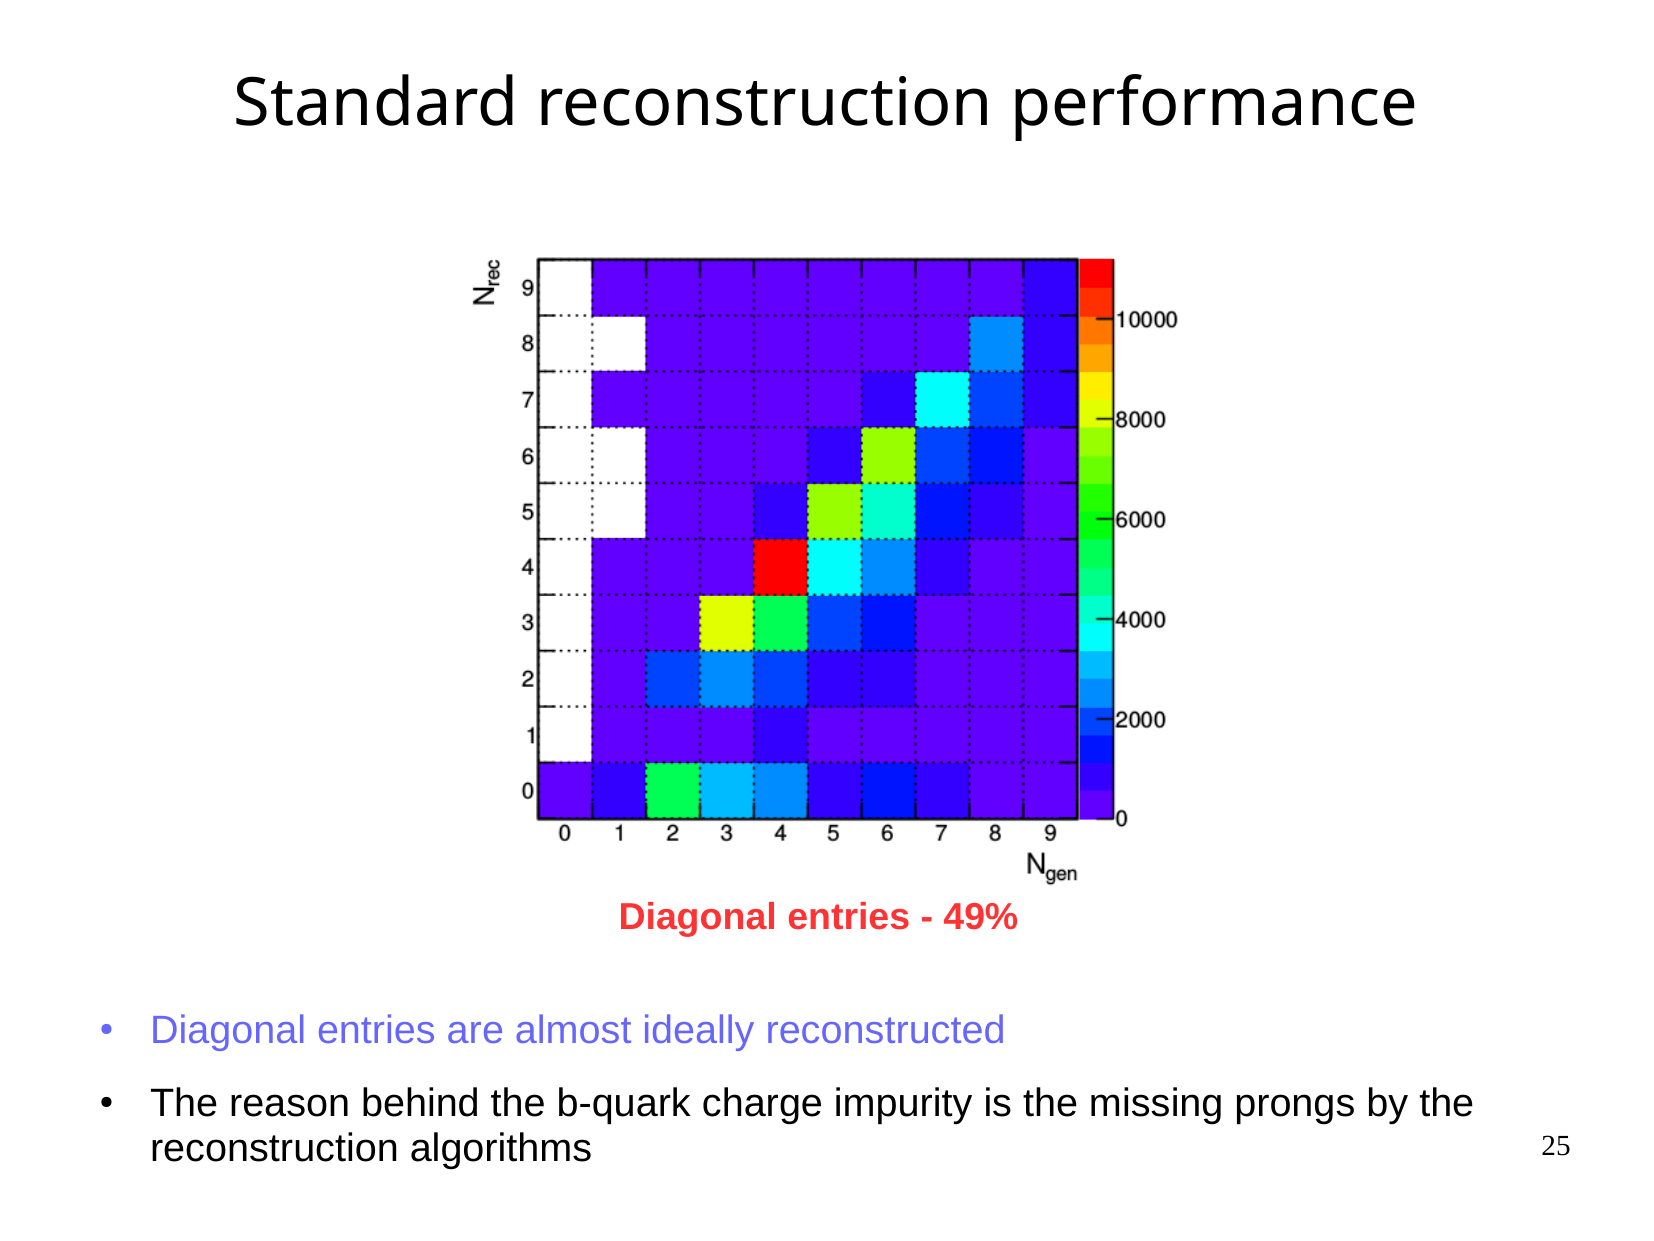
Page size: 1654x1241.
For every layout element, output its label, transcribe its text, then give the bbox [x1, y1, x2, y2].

list Diagonal entries are almost ideally reconstructed The reason behind the b-quark charge impurity is the missing prongs by the reconstruction algorithms [82, 1008, 1579, 1171]
picture [453, 228, 1189, 898]
title Standard reconstruction performance [82, 49, 1571, 151]
text_box Diagonal entries - 49% [603, 888, 1034, 945]
